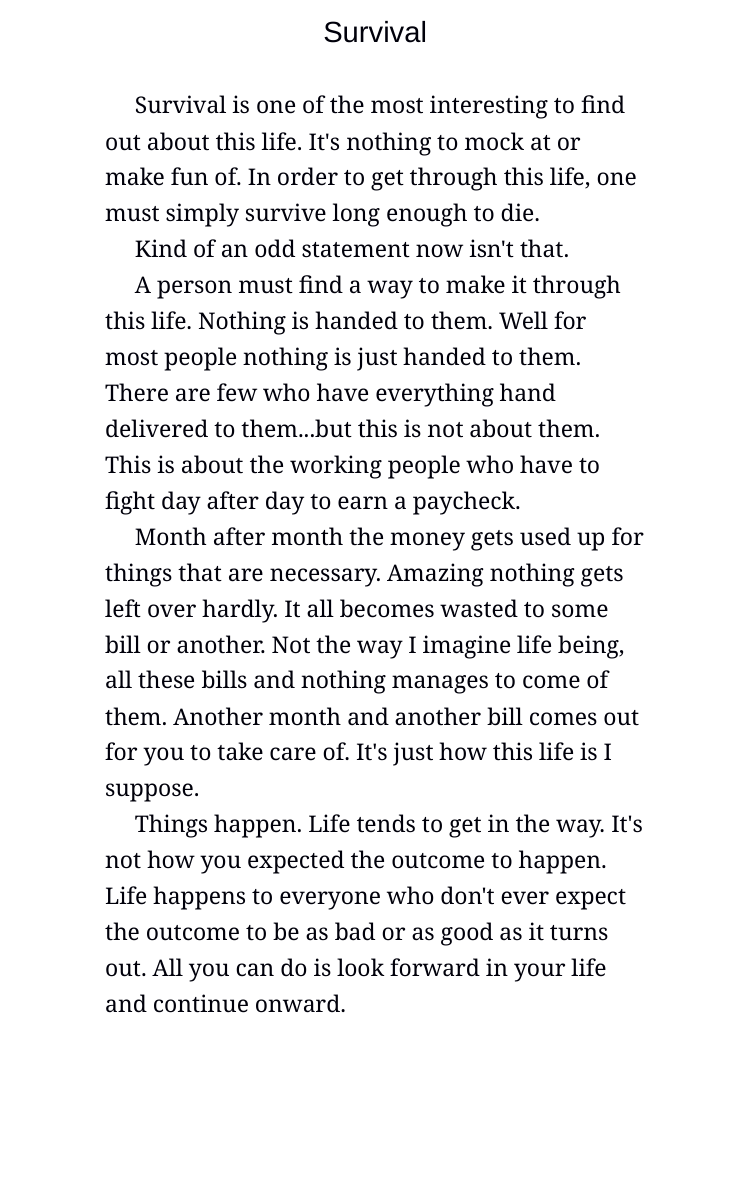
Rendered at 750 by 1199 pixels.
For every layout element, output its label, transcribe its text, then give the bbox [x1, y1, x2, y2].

text Things happen. Life tends to get in the way. It's not how you expected the outcome to happen. Life happens to everyone who don't ever expect the outcome to be as bad or as good as it turns out. All you can do is look forward in your life and continue onward. [105, 808, 645, 1019]
text A person must find a way to make it through this life. Nothing is handed to them. Well for most people nothing is just handed to them. There are few who have everything hand delivered to them...but this is not about them. This is about the working people who have to fight day after day to earn a paycheck. [105, 269, 645, 516]
text Survival [105, 15, 645, 48]
text Survival is one of the most interesting to find out about this life. It's nothing to mock at or make fun of. In order to get through this life, one must simply survive long enough to die. [105, 89, 645, 228]
text Month after month the money gets used up for things that are necessary. Amazing nothing gets left over hardly. It all becomes wasted to some bill or another. Not the way I imagine life being, all these bills and nothing manages to come of them. Another month and another bill comes out for you to take care of. It's just how this life is I suppose. [105, 521, 645, 803]
text Kind of an odd statement now isn't that. [105, 233, 645, 264]
